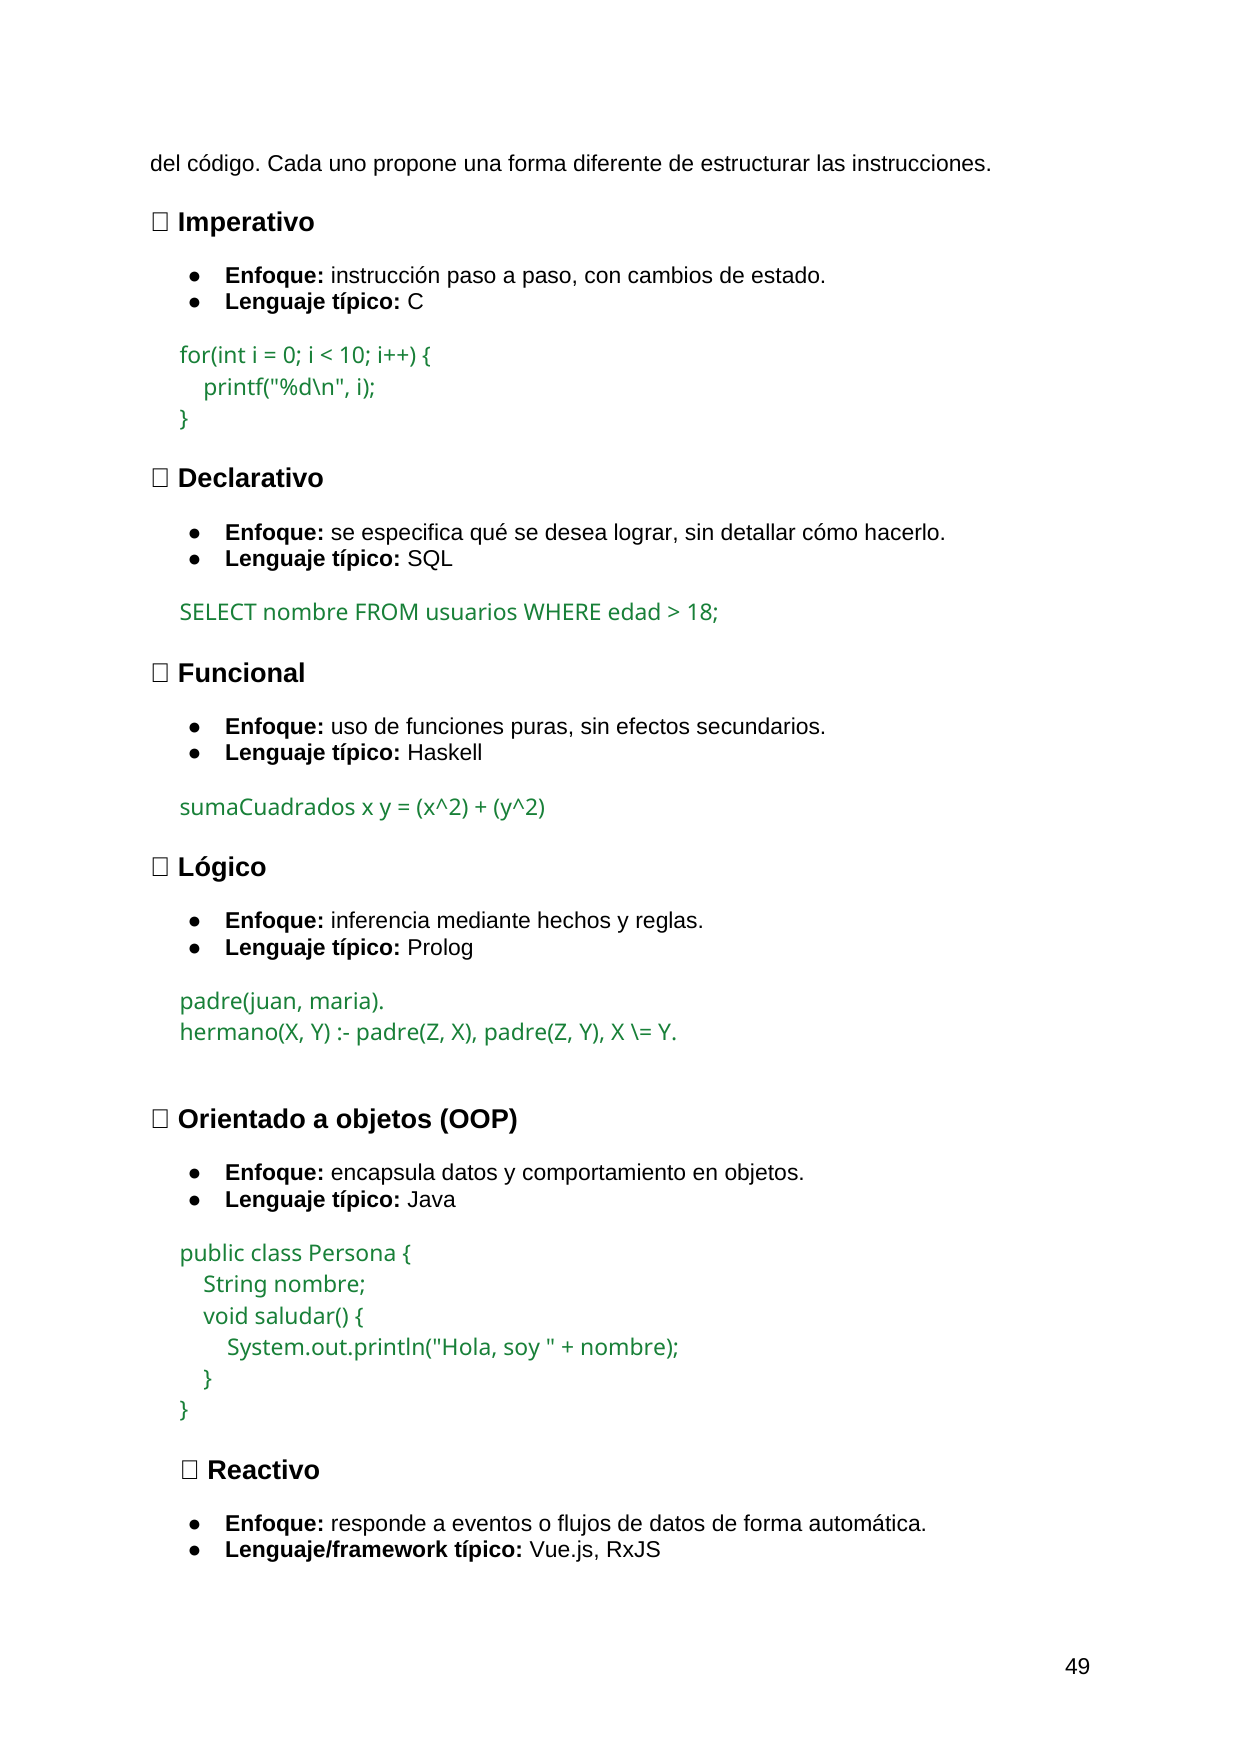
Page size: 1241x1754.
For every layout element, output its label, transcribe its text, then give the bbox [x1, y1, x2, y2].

text void saludar() { [179, 1299, 1090, 1331]
subtitle 🔹 Reactivo [179, 1454, 1090, 1485]
text for(int i = 0; i < 10; i++) { [179, 339, 1090, 371]
text del código. Cada uno propone una forma diferente de estructurar las instrucciones. [150, 150, 1090, 176]
text padre(juan, maria). [179, 985, 1090, 1016]
text System.out.println("Hola, soy " + nombre); [179, 1331, 1090, 1362]
text String nombre; [179, 1268, 1090, 1299]
subtitle 🔹 Orientado a objetos (OOP) [150, 1103, 1090, 1134]
list Lenguaje típico: C [187, 288, 1090, 314]
list Enfoque: responde a eventos o flujos de datos de forma automática. [187, 1510, 1090, 1536]
list Enfoque: encapsula datos y comportamiento en objetos. [187, 1159, 1090, 1186]
list Enfoque: inferencia mediante hechos y reglas. [187, 907, 1090, 934]
text hermano(X, Y) :- padre(Z, X), padre(Z, Y), X \= Y. [179, 1016, 1090, 1048]
text SELECT nombre FROM usuarios WHERE edad > 18; [179, 596, 1090, 628]
list Lenguaje típico: SQL [187, 545, 1090, 571]
text sumaCuadrados x y = (x^2) + (y^2) [179, 791, 1090, 822]
subtitle 🔹 Funcional [150, 657, 1090, 688]
list Lenguaje/framework típico: Vue.js, RxJS [187, 1536, 1090, 1563]
subtitle 🔹 Imperativo [150, 206, 1090, 237]
text public class Persona { [179, 1237, 1090, 1268]
list Lenguaje típico: Haskell [187, 739, 1090, 766]
list Lenguaje típico: Java [187, 1186, 1090, 1212]
list Lenguaje típico: Prolog [187, 934, 1090, 960]
text } [179, 1362, 1090, 1393]
text } [179, 1393, 1090, 1424]
list Enfoque: uso de funciones puras, sin efectos secundarios. [187, 713, 1090, 739]
list Enfoque: instrucción paso a paso, con cambios de estado. [187, 262, 1090, 288]
subtitle 🔹 Declarativo [150, 462, 1090, 494]
text printf("%d\n", i); [179, 371, 1090, 402]
subtitle 🔹 Lógico [150, 851, 1090, 882]
list Enfoque: se especifica qué se desea lograr, sin detallar cómo hacerlo. [187, 519, 1090, 545]
text } [179, 402, 1090, 433]
